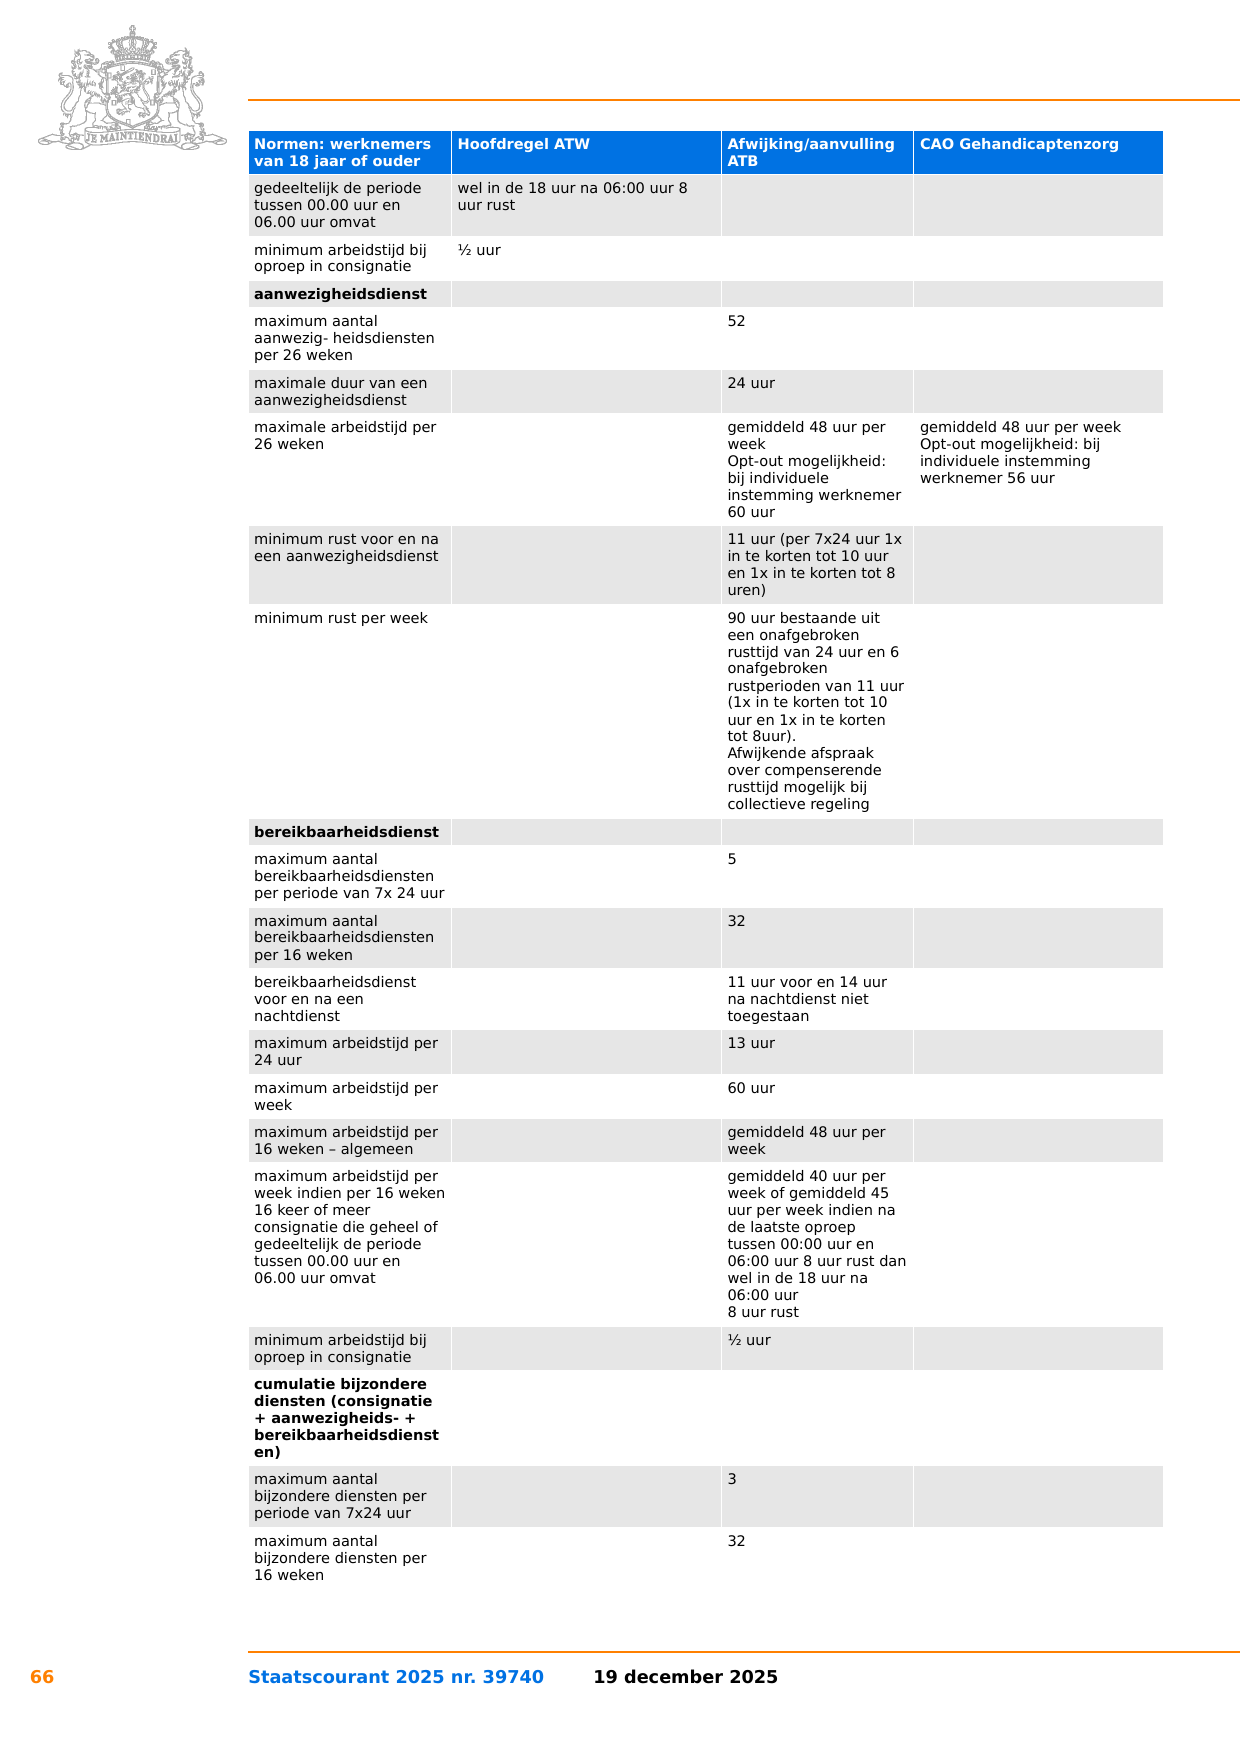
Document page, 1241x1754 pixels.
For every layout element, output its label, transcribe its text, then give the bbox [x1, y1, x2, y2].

table_cell [914, 309, 1163, 369]
table_cell maximale duur van een aanwezigheidsdienst [249, 370, 451, 413]
table_cell 11 uur voor en 14 uur na nachtdienst niet toegestaan [722, 969, 913, 1029]
table_cell [914, 819, 1163, 845]
table_cell [914, 370, 1163, 413]
table_cell [452, 281, 721, 307]
table_cell wel in de 18 uur na 06:00 uur 8 uur rust [452, 175, 721, 236]
table_cell [452, 846, 721, 907]
table_header CAO Gehandicaptenzorg [914, 131, 1163, 174]
table_cell gedeeltelijk de periode tussen 00.00 uur en 06.00 uur omvat [249, 175, 451, 236]
table_cell [452, 1327, 721, 1370]
table_cell 32 [722, 908, 913, 968]
table_cell [452, 1075, 721, 1118]
table_cell maximum aantal bereikbaarheidsdiensten per 16 weken [249, 908, 451, 968]
table_cell [914, 1327, 1163, 1370]
table_cell [452, 1528, 721, 1588]
table_header Afwijking/aanvulling ATB [722, 131, 913, 174]
table_cell ½ uur [722, 1327, 913, 1370]
table_cell bereikbaarheidsdienst [249, 819, 451, 845]
table_cell [722, 1371, 913, 1465]
table_cell ½ uur [452, 237, 721, 280]
table_cell [452, 526, 721, 604]
table_cell [914, 1528, 1163, 1588]
table_cell minimum rust per week [249, 605, 451, 818]
table_cell 52 [722, 309, 913, 369]
table_cell 24 uur [722, 370, 913, 413]
table_cell [452, 309, 721, 369]
table_cell maximum arbeidstijd per week indien per 16 weken 16 keer of meer consignatie die geheel of gedeeltelijk de periode tussen 00.00 uur en 06.00 uur omvat [249, 1164, 451, 1326]
table_cell maximum aantal bijzondere diensten per periode van 7x24 uur [249, 1466, 451, 1527]
table_cell [452, 1030, 721, 1074]
table_cell minimum rust voor en na een aanwezigheidsdienst [249, 526, 451, 604]
table_cell [914, 1371, 1163, 1465]
table_cell 60 uur [722, 1075, 913, 1118]
table_cell minimum arbeidstijd bij oproep in consignatie [249, 237, 451, 280]
table_cell [914, 908, 1163, 968]
table_cell [914, 969, 1163, 1029]
table_cell [452, 605, 721, 818]
table_cell gemiddeld 48 uur per week Opt-out mogelijkheid: bij individuele instemming werknemer 56 uur [914, 414, 1163, 525]
table_cell [914, 281, 1163, 307]
table_cell [452, 1371, 721, 1465]
table_cell bereikbaarheidsdienst voor en na een nachtdienst [249, 969, 451, 1029]
table_cell [722, 175, 913, 236]
table_cell cumulatie bijzondere diensten (consignatie + aanwezigheids- + bereikbaarheidsdiensten) [249, 1371, 451, 1465]
table_cell [452, 819, 721, 845]
table_cell [914, 1030, 1163, 1074]
table_cell 90 uur bestaande uit een onafgebroken rusttijd van 24 uur en 6 onafgebroken rustperioden van 11 uur (1x in te korten tot 10 uur en 1x in te korten tot 8uur). Afwijkende afspraak over compenserende rusttijd mogelijk bij collectieve regeling [722, 605, 913, 818]
table_cell maximum aantal aanwezig- heidsdiensten per 26 weken [249, 309, 451, 369]
table_cell gemiddeld 48 uur per week Opt-out mogelijkheid: bij individuele instemming werknemer 60 uur [722, 414, 913, 525]
table_cell maximum arbeidstijd per week [249, 1075, 451, 1118]
table_cell [452, 370, 721, 413]
table_cell [452, 1164, 721, 1326]
table_cell 11 uur (per 7x24 uur 1x in te korten tot 10 uur en 1x in te korten tot 8 uren) [722, 526, 913, 604]
table_cell [452, 969, 721, 1029]
table_cell maximum aantal bijzondere diensten per 16 weken [249, 1528, 451, 1588]
table_cell [452, 1119, 721, 1162]
table_cell maximum aantal bereikbaarheidsdiensten per periode van 7x 24 uur [249, 846, 451, 907]
table_cell [914, 237, 1163, 280]
table_cell gemiddeld 40 uur per week of gemiddeld 45 uur per week indien na de laatste oproep tussen 00:00 uur en 06:00 uur 8 uur rust dan wel in de 18 uur na 06:00 uur 8 uur rust [722, 1164, 913, 1326]
table_cell 13 uur [722, 1030, 913, 1074]
table_header Normen: werknemers van 18 jaar of ouder [249, 131, 451, 174]
table_cell [914, 526, 1163, 604]
table_cell [452, 414, 721, 525]
table_cell [452, 908, 721, 968]
table_cell [722, 281, 913, 307]
table_cell [914, 846, 1163, 907]
table_cell [914, 1164, 1163, 1326]
table_header Hoofdregel ATW [452, 131, 721, 174]
table_cell 32 [722, 1528, 913, 1588]
table_cell 3 [722, 1466, 913, 1527]
table_cell [722, 237, 913, 280]
table_cell [914, 1466, 1163, 1527]
table_cell [914, 605, 1163, 818]
table_cell minimum arbeidstijd bij oproep in consignatie [249, 1327, 451, 1370]
table_cell 5 [722, 846, 913, 907]
table_cell [722, 819, 913, 845]
table_cell aanwezigheidsdienst [249, 281, 451, 307]
table_cell maximale arbeidstijd per 26 weken [249, 414, 451, 525]
table_cell maximum arbeidstijd per 24 uur [249, 1030, 451, 1074]
table_cell [914, 1075, 1163, 1118]
table_cell maximum arbeidstijd per 16 weken – algemeen [249, 1119, 451, 1162]
table_cell gemiddeld 48 uur per week [722, 1119, 913, 1162]
table_cell [452, 1466, 721, 1527]
picture [38, 25, 227, 150]
table_cell [914, 1119, 1163, 1162]
table_cell [914, 175, 1163, 236]
